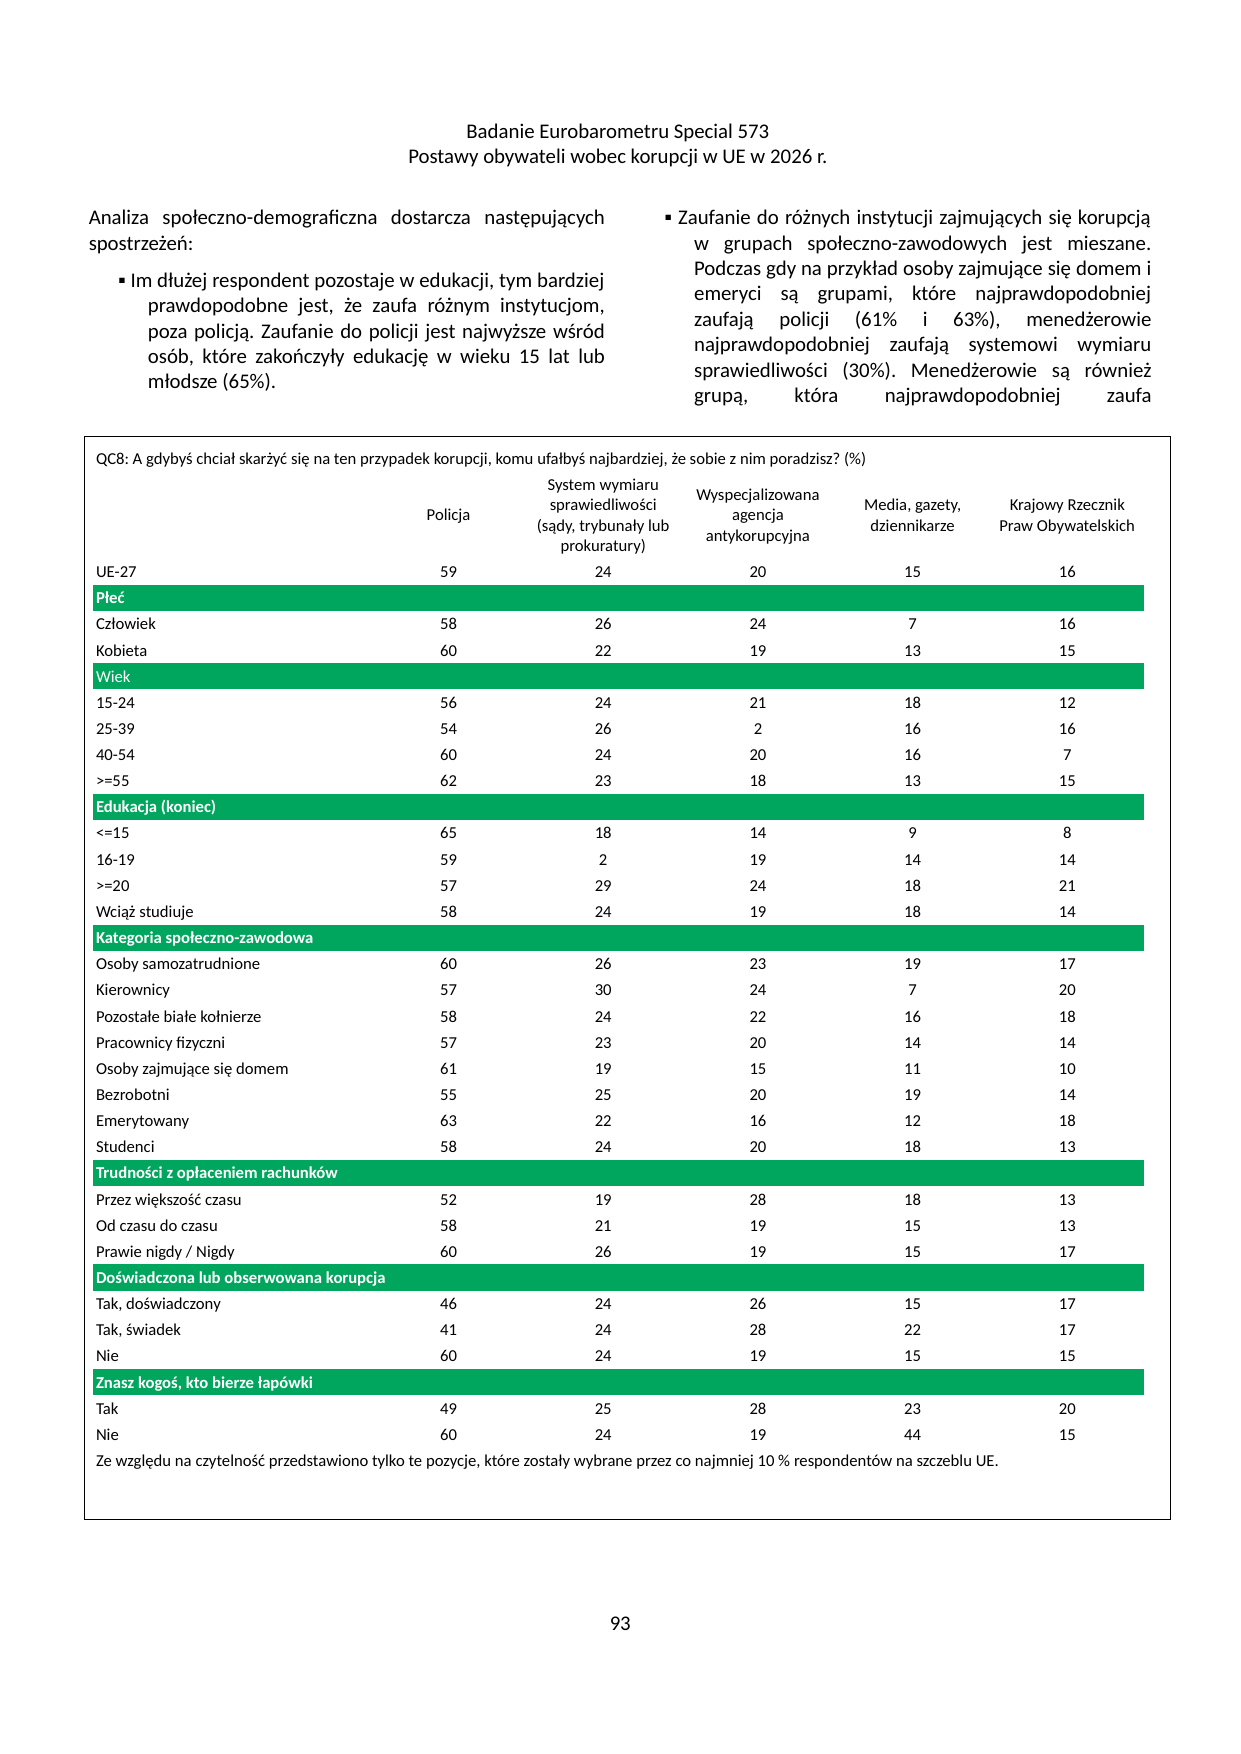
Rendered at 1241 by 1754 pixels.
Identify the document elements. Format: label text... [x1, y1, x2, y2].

table_cell 18 [835, 898, 990, 924]
table_cell 24 [526, 1317, 680, 1343]
table_cell 44 [835, 1421, 990, 1447]
table_cell 59 [371, 559, 526, 584]
table_cell 21 [526, 1212, 680, 1238]
table_cell 24 [526, 1134, 680, 1160]
table_cell 22 [680, 1003, 835, 1029]
table_cell 26 [526, 1238, 680, 1264]
table_cell Tak, doświadczony [93, 1291, 371, 1317]
table_cell 24 [526, 1291, 680, 1317]
table_cell 25 [526, 1395, 680, 1421]
table_cell 2 [526, 846, 680, 872]
table_cell Kategoria społeczno-zawodowa [93, 925, 1144, 951]
table_cell 20 [680, 559, 835, 584]
table_cell 60 [371, 1421, 526, 1447]
table_cell Przez większość czasu [93, 1186, 371, 1212]
table_cell 15 [835, 1238, 990, 1264]
table_cell Wyspecjalizowana agencja antykorupcyjna [680, 471, 835, 558]
table_cell 58 [371, 1003, 526, 1029]
table_cell 63 [371, 1108, 526, 1134]
table_cell 26 [526, 951, 680, 977]
table_cell 24 [526, 689, 680, 715]
table_cell Trudności z opłaceniem rachunków [93, 1160, 1144, 1186]
table_cell 17 [990, 951, 1144, 977]
table_cell 7 [990, 741, 1144, 768]
table_cell 18 [526, 820, 680, 846]
table_cell 24 [526, 1003, 680, 1029]
table_cell 13 [835, 637, 990, 663]
table_cell 65 [371, 820, 526, 846]
table_cell UE-27 [93, 559, 371, 584]
table_cell 19 [680, 1343, 835, 1369]
table_cell 2 [680, 715, 835, 741]
table_cell 13 [990, 1186, 1144, 1212]
table_cell 19 [526, 1186, 680, 1212]
table_cell 14 [835, 1029, 990, 1055]
text ▪ Im dłużej respondent pozostaje w edukacji, tym bardziej prawdopodobne jest, że zaufa różnym instytucjom, poza policją. Zaufanie do policji jest najwyższe wśród osób, które zakończyły edukację w wieku 15 lat lub młodsze (65%). [118, 267, 605, 394]
table_cell 24 [680, 872, 835, 898]
table_cell 22 [526, 637, 680, 663]
table_cell 13 [835, 768, 990, 794]
table_cell 25-39 [93, 715, 371, 741]
table_cell 61 [371, 1055, 526, 1081]
table_cell 19 [680, 898, 835, 924]
table_cell 14 [835, 846, 990, 872]
table_cell 62 [371, 768, 526, 794]
table_cell <=15 [93, 820, 371, 846]
table_cell 19 [680, 846, 835, 872]
table_cell 7 [835, 977, 990, 1003]
text ▪ Zaufanie do różnych instytucji zajmujących się korupcją w grupach społeczno-zawodowych jest mieszane. Podczas gdy na przykład osoby zajmujące się domem i emeryci są grupami, które najprawdopodobniej zaufają policji (61% i 63%), menedżerowie najprawdopodobniej zaufają systemowi wymiaru sprawiedliwości (30%). Menedżerowie są również grupą, która najprawdopodobniej zaufa [664, 204, 1152, 408]
table_cell 55 [371, 1081, 526, 1107]
table_cell Policja [371, 471, 526, 558]
table_cell 16 [990, 715, 1144, 741]
table_cell Osoby zajmujące się domem [93, 1055, 371, 1081]
table_cell Edukacja (koniec) [93, 794, 1144, 820]
table_cell 11 [835, 1055, 990, 1081]
table_cell Wiek [93, 663, 1144, 689]
table_cell Kobieta [93, 637, 371, 663]
table_cell 24 [526, 1343, 680, 1369]
table_cell Nie [93, 1421, 371, 1447]
table_cell 28 [680, 1186, 835, 1212]
table_cell 15 [990, 768, 1144, 794]
table_cell 20 [990, 977, 1144, 1003]
table_cell 19 [680, 1212, 835, 1238]
table_cell 59 [371, 846, 526, 872]
table_cell Kierownicy [93, 977, 371, 1003]
table_cell 19 [835, 1081, 990, 1107]
table_cell 17 [990, 1317, 1144, 1343]
table_cell 21 [680, 689, 835, 715]
table_cell Pozostałe białe kołnierze [93, 1003, 371, 1029]
table_cell 15 [990, 637, 1144, 663]
table_cell 52 [371, 1186, 526, 1212]
table_cell 16 [835, 741, 990, 768]
table_cell 60 [371, 951, 526, 977]
table_cell 25 [526, 1081, 680, 1107]
table_cell 17 [990, 1238, 1144, 1264]
table_cell Płeć [93, 585, 1144, 611]
table_cell Tak, świadek [93, 1317, 371, 1343]
table_cell 16 [835, 715, 990, 741]
table_cell 12 [990, 689, 1144, 715]
table_cell 17 [990, 1291, 1144, 1317]
table_cell 58 [371, 1212, 526, 1238]
table_cell 18 [990, 1003, 1144, 1029]
table_cell 19 [680, 1421, 835, 1447]
table_cell Znasz kogoś, kto bierze łapówki [93, 1369, 1144, 1395]
table_cell 60 [371, 637, 526, 663]
table_cell 19 [680, 637, 835, 663]
table_cell 15-24 [93, 689, 371, 715]
table_cell 23 [526, 768, 680, 794]
table_cell 15 [835, 1291, 990, 1317]
table_cell 26 [680, 1291, 835, 1317]
table_cell Wciąż studiuje [93, 898, 371, 924]
table_cell 12 [835, 1108, 990, 1134]
table_cell 15 [835, 559, 990, 584]
table_cell 19 [680, 1238, 835, 1264]
table_header QC8: A gdybyś chciał skarżyć się na ten przypadek korupcji, komu ufałbyś najbardziej, że sobie z nim poradzisz? (%) [93, 445, 1144, 471]
table_cell 18 [835, 1186, 990, 1212]
table_cell 40-54 [93, 741, 371, 768]
table_cell 15 [990, 1421, 1144, 1447]
table_cell 9 [835, 820, 990, 846]
text [85, 437, 1170, 1519]
table_cell 18 [835, 689, 990, 715]
table_cell 7 [835, 611, 990, 637]
table_cell 16 [835, 1003, 990, 1029]
table_cell 13 [990, 1134, 1144, 1160]
table_cell 21 [990, 872, 1144, 898]
table_cell 58 [371, 1134, 526, 1160]
table_cell 16 [990, 559, 1144, 584]
table_cell Prawie nigdy / Nigdy [93, 1238, 371, 1264]
table_cell 18 [835, 1134, 990, 1160]
table_cell 15 [835, 1343, 990, 1369]
table_cell Człowiek [93, 611, 371, 637]
table_cell 26 [526, 611, 680, 637]
text Analiza społeczno-demograficzna dostarcza następujących spostrzeżeń: [88, 204, 605, 255]
table_cell 54 [371, 715, 526, 741]
table_cell Ze względu na czytelność przedstawiono tylko te pozycje, które zostały wybrane przez co najmniej 10 % respondentów na szczeblu UE. [93, 1448, 1144, 1473]
table_cell 19 [835, 951, 990, 977]
table_cell 20 [680, 1029, 835, 1055]
table_cell 60 [371, 1343, 526, 1369]
table_cell 18 [680, 768, 835, 794]
table_cell Studenci [93, 1134, 371, 1160]
table_cell 60 [371, 1238, 526, 1264]
table_cell 57 [371, 872, 526, 898]
table_cell Osoby samozatrudnione [93, 951, 371, 977]
table_cell Tak [93, 1395, 371, 1421]
table_cell 23 [526, 1029, 680, 1055]
table_cell 23 [835, 1395, 990, 1421]
table_cell Media, gazety, dziennikarze [835, 471, 990, 558]
table_cell 20 [680, 1081, 835, 1107]
table_cell 30 [526, 977, 680, 1003]
table_cell Doświadczona lub obserwowana korupcja [93, 1264, 1144, 1291]
table_cell Krajowy Rzecznik Praw Obywatelskich [990, 471, 1144, 558]
table_cell 28 [680, 1317, 835, 1343]
table_cell 60 [371, 741, 526, 768]
table_cell System wymiaru sprawiedliwości (sądy, trybunały lub prokuratury) [526, 471, 680, 558]
table_cell [93, 471, 371, 558]
table_cell 28 [680, 1395, 835, 1421]
table_cell 16 [680, 1108, 835, 1134]
table_cell 46 [371, 1291, 526, 1317]
table_cell 18 [990, 1108, 1144, 1134]
table_cell 16-19 [93, 846, 371, 872]
table_cell 49 [371, 1395, 526, 1421]
table_cell 15 [990, 1343, 1144, 1369]
table_cell 14 [990, 898, 1144, 924]
table_cell 24 [526, 898, 680, 924]
table_cell 24 [526, 1421, 680, 1447]
table_cell 26 [526, 715, 680, 741]
table_cell 58 [371, 898, 526, 924]
table_cell 20 [990, 1395, 1144, 1421]
table_cell >=20 [93, 872, 371, 898]
table_cell 15 [680, 1055, 835, 1081]
table_cell 24 [526, 559, 680, 584]
table_cell 18 [835, 872, 990, 898]
table_cell 22 [526, 1108, 680, 1134]
table_cell 16 [990, 611, 1144, 637]
table_cell 24 [680, 611, 835, 637]
table_cell 23 [680, 951, 835, 977]
table_cell 22 [835, 1317, 990, 1343]
table_cell 24 [526, 741, 680, 768]
table_cell Bezrobotni [93, 1081, 371, 1107]
table_cell Nie [93, 1343, 371, 1369]
table_cell 20 [680, 1134, 835, 1160]
table_cell 14 [990, 1081, 1144, 1107]
table_cell Pracownicy fizyczni [93, 1029, 371, 1055]
table_cell 29 [526, 872, 680, 898]
table_cell 14 [990, 846, 1144, 872]
table_cell 20 [680, 741, 835, 768]
table_cell 41 [371, 1317, 526, 1343]
table_cell 57 [371, 1029, 526, 1055]
table_cell 56 [371, 689, 526, 715]
table_cell 14 [990, 1029, 1144, 1055]
table_cell 58 [371, 611, 526, 637]
table_cell 15 [835, 1212, 990, 1238]
table_cell >=55 [93, 768, 371, 794]
table_cell Od czasu do czasu [93, 1212, 371, 1238]
table_cell 19 [526, 1055, 680, 1081]
table_cell 57 [371, 977, 526, 1003]
table_cell Emerytowany [93, 1108, 371, 1134]
table_cell 14 [680, 820, 835, 846]
table_cell 24 [680, 977, 835, 1003]
table_cell 13 [990, 1212, 1144, 1238]
table_cell 8 [990, 820, 1144, 846]
table_cell 10 [990, 1055, 1144, 1081]
